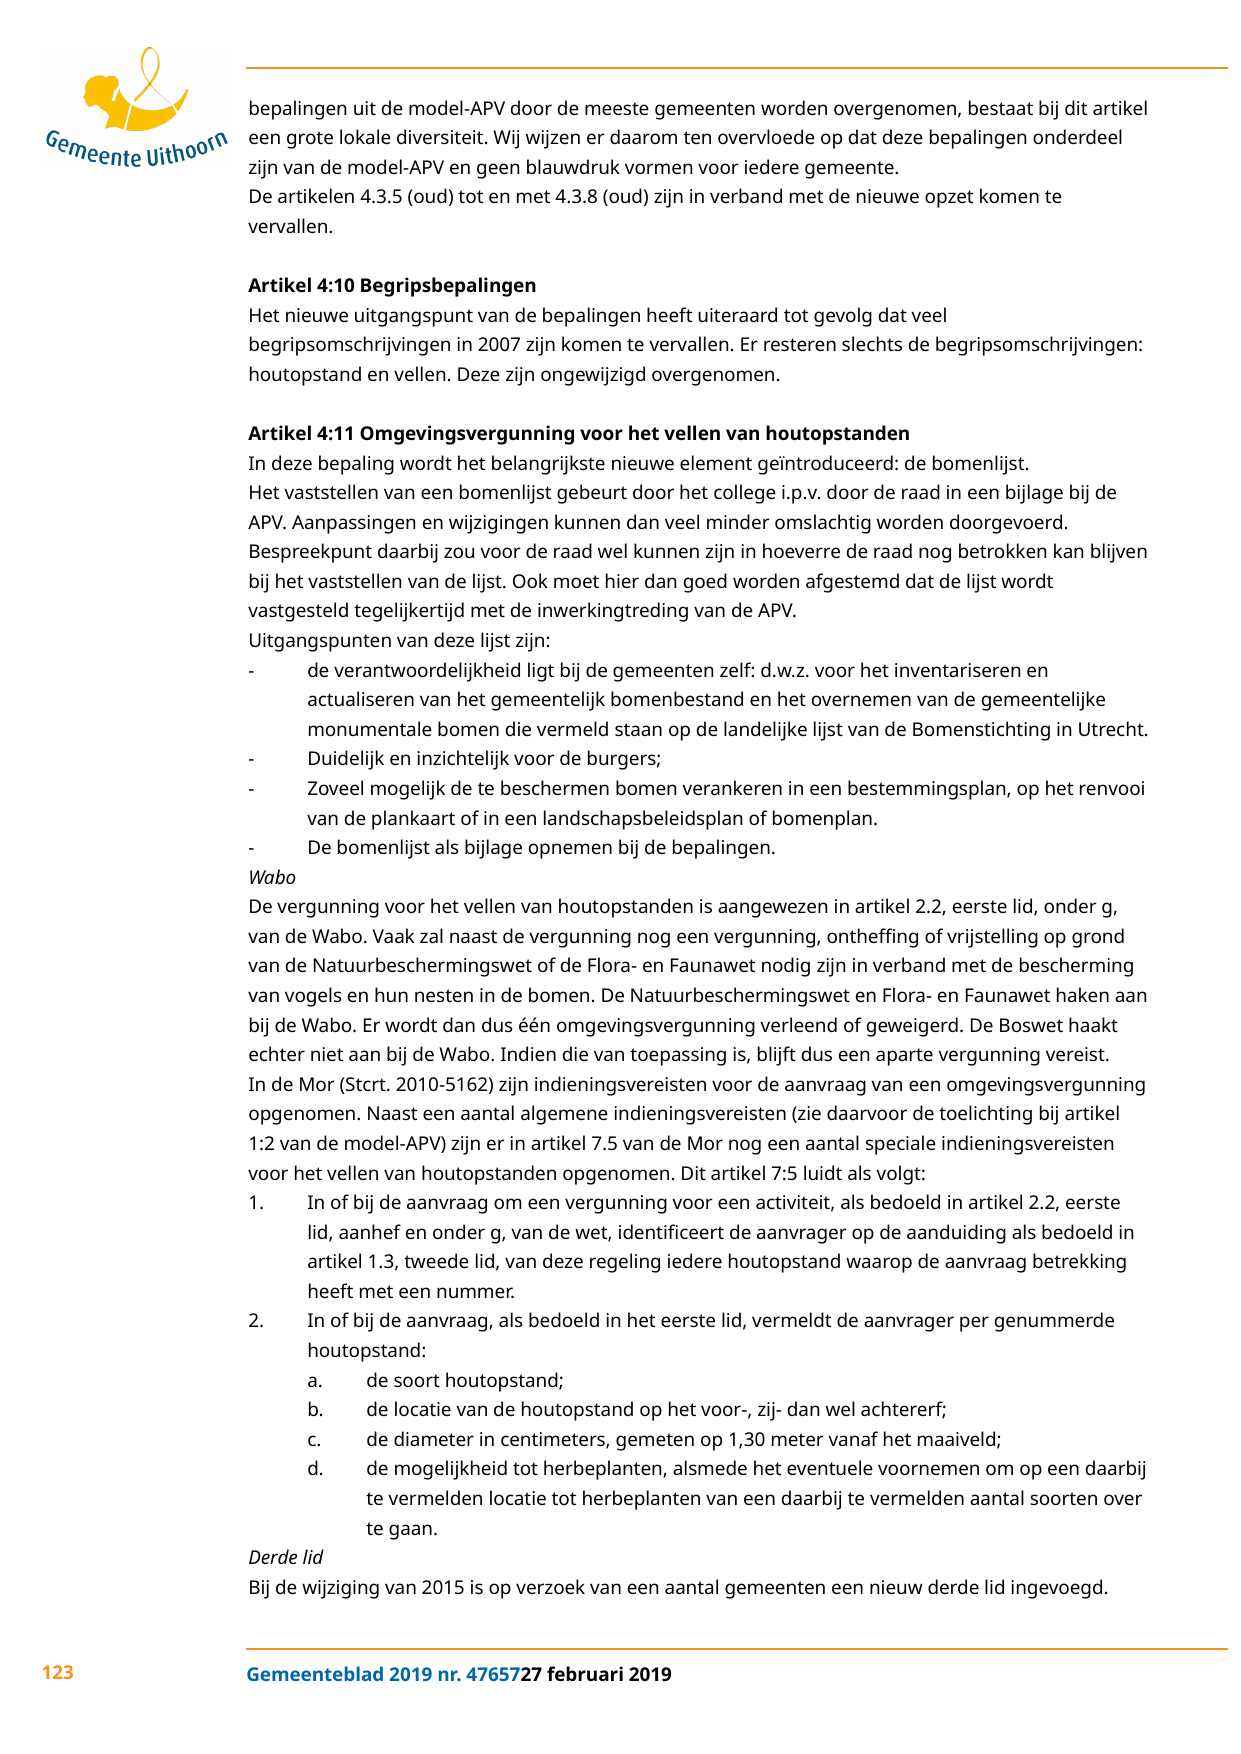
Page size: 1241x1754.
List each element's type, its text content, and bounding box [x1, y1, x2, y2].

text Artikel 4:10 Begripsbepalingen [248, 272, 1152, 298]
list de verantwoordelijkheid ligt bij de gemeenten zelf: d.w.z. voor het inventariseren en actualiseren van het gemeentelijk bomenbestand en het overnemen van de gemeentelijke monumentale bomen die vermeld staan op de landelijke lijst van de Bomenstichting in Utrecht. [248, 657, 1152, 742]
list de locatie van de houtopstand op het voor-, zij- dan wel achtererf; [307, 1396, 1152, 1422]
text Wabo [248, 864, 1152, 890]
text Artikel 4:11 Omgevingsvergunning voor het vellen van houtopstanden [248, 420, 1152, 446]
list de diameter in centimeters, gemeten op 1,30 meter vanaf het maaiveld; [307, 1426, 1152, 1452]
text Uitgangspunten van deze lijst zijn: [248, 627, 1152, 653]
list de soort houtopstand; [307, 1367, 1152, 1393]
text De artikelen 4.3.5 (oud) tot en met 4.3.8 (oud) zijn in verband met de nieuwe opzet komen te vervallen. [248, 183, 1152, 239]
text Bij de wijziging van 2015 is op verzoek van een aantal gemeenten een nieuw derde lid ingevoegd. [248, 1574, 1152, 1600]
text In deze bepaling wordt het belangrijkste nieuwe element geïntroduceerd: de bomenlijst. [248, 450, 1152, 476]
picture [41, 47, 231, 172]
text Het nieuwe uitgangspunt van de bepalingen heeft uiteraard tot gevolg dat veel begripsomschrijvingen in 2007 zijn komen te vervallen. Er resteren slechts de begripsomschrijvingen: houtopstand en vellen. Deze zijn ongewijzigd overgenomen. [248, 302, 1152, 387]
text In de Mor (Stcrt. 2010-5162) zijn indieningsvereisten voor de aanvraag van een omgevingsvergunning opgenomen. Naast een aantal algemene indieningsvereisten (zie daarvoor de toelichting bij artikel 1:2 van de model-APV) zijn er in artikel 7.5 van de Mor nog een aantal speciale indieningsvereisten voor het vellen van houtopstanden opgenomen. Dit artikel 7:5 luidt als volgt: [248, 1071, 1152, 1186]
text Het vaststellen van een bomenlijst gebeurt door het college i.p.v. door de raad in een bijlage bij de APV. Aanpassingen en wijzigingen kunnen dan veel minder omslachtig worden doorgevoerd. Bespreekpunt daarbij zou voor de raad wel kunnen zijn in hoeverre de raad nog betrokken kan blijven bij het vaststellen van de lijst. Ook moet hier dan goed worden afgestemd dat de lijst wordt vastgesteld tegelijkertijd met de inwerkingtreding van de APV. [248, 479, 1152, 623]
list Duidelijk en inzichtelijk voor de burgers; [248, 746, 1152, 771]
list de mogelijkheid tot herbeplanten, alsmede het eventuele voornemen om op een daarbij te vermelden locatie tot herbeplanten van een daarbij te vermelden aantal soorten over te gaan. [307, 1456, 1152, 1541]
text De vergunning voor het vellen van houtopstanden is aangewezen in artikel 2.2, eerste lid, onder g, van de Wabo. Vaak zal naast de vergunning nog een vergunning, ontheffing of vrijstelling op grond van de Natuurbeschermingswet of de Flora- en Faunawet nodig zijn in verband met de bescherming van vogels en hun nesten in de bomen. De Natuurbeschermingswet en Flora- en Faunawet haken aan bij de Wabo. Er wordt dan dus één omgevingsvergunning verleend of geweigerd. De Boswet haakt echter niet aan bij de Wabo. Indien die van toepassing is, blijft dus een aparte vergunning vereist. [248, 893, 1152, 1067]
list De bomenlijst als bijlage opnemen bij de bepalingen. [248, 834, 1152, 860]
text bepalingen uit de model-APV door de meeste gemeenten worden overgenomen, bestaat bij dit artikel een grote lokale diversiteit. Wij wijzen er daarom ten overvloede op dat deze bepalingen onderdeel zijn van de model-APV en geen blauwdruk vormen voor iedere gemeente. [248, 95, 1152, 180]
list In of bij de aanvraag, als bedoeld in het eerste lid, vermeldt de aanvrager per genummerde houtopstand: [248, 1308, 1152, 1363]
list In of bij de aanvraag om een vergunning voor een activiteit, als bedoeld in artikel 2.2, eerste lid, aanhef en onder g, van de wet, identificeert de aanvrager op de aanduiding als bedoeld in artikel 1.3, tweede lid, van deze regeling iedere houtopstand waarop de aanvraag betrekking heeft met een nummer. [248, 1189, 1152, 1304]
text Derde lid [248, 1544, 1152, 1570]
list Zoveel mogelijk de te beschermen bomen verankeren in een bestemmingsplan, op het renvooi van de plankaart of in een landschapsbeleidsplan of bomenplan. [248, 775, 1152, 831]
